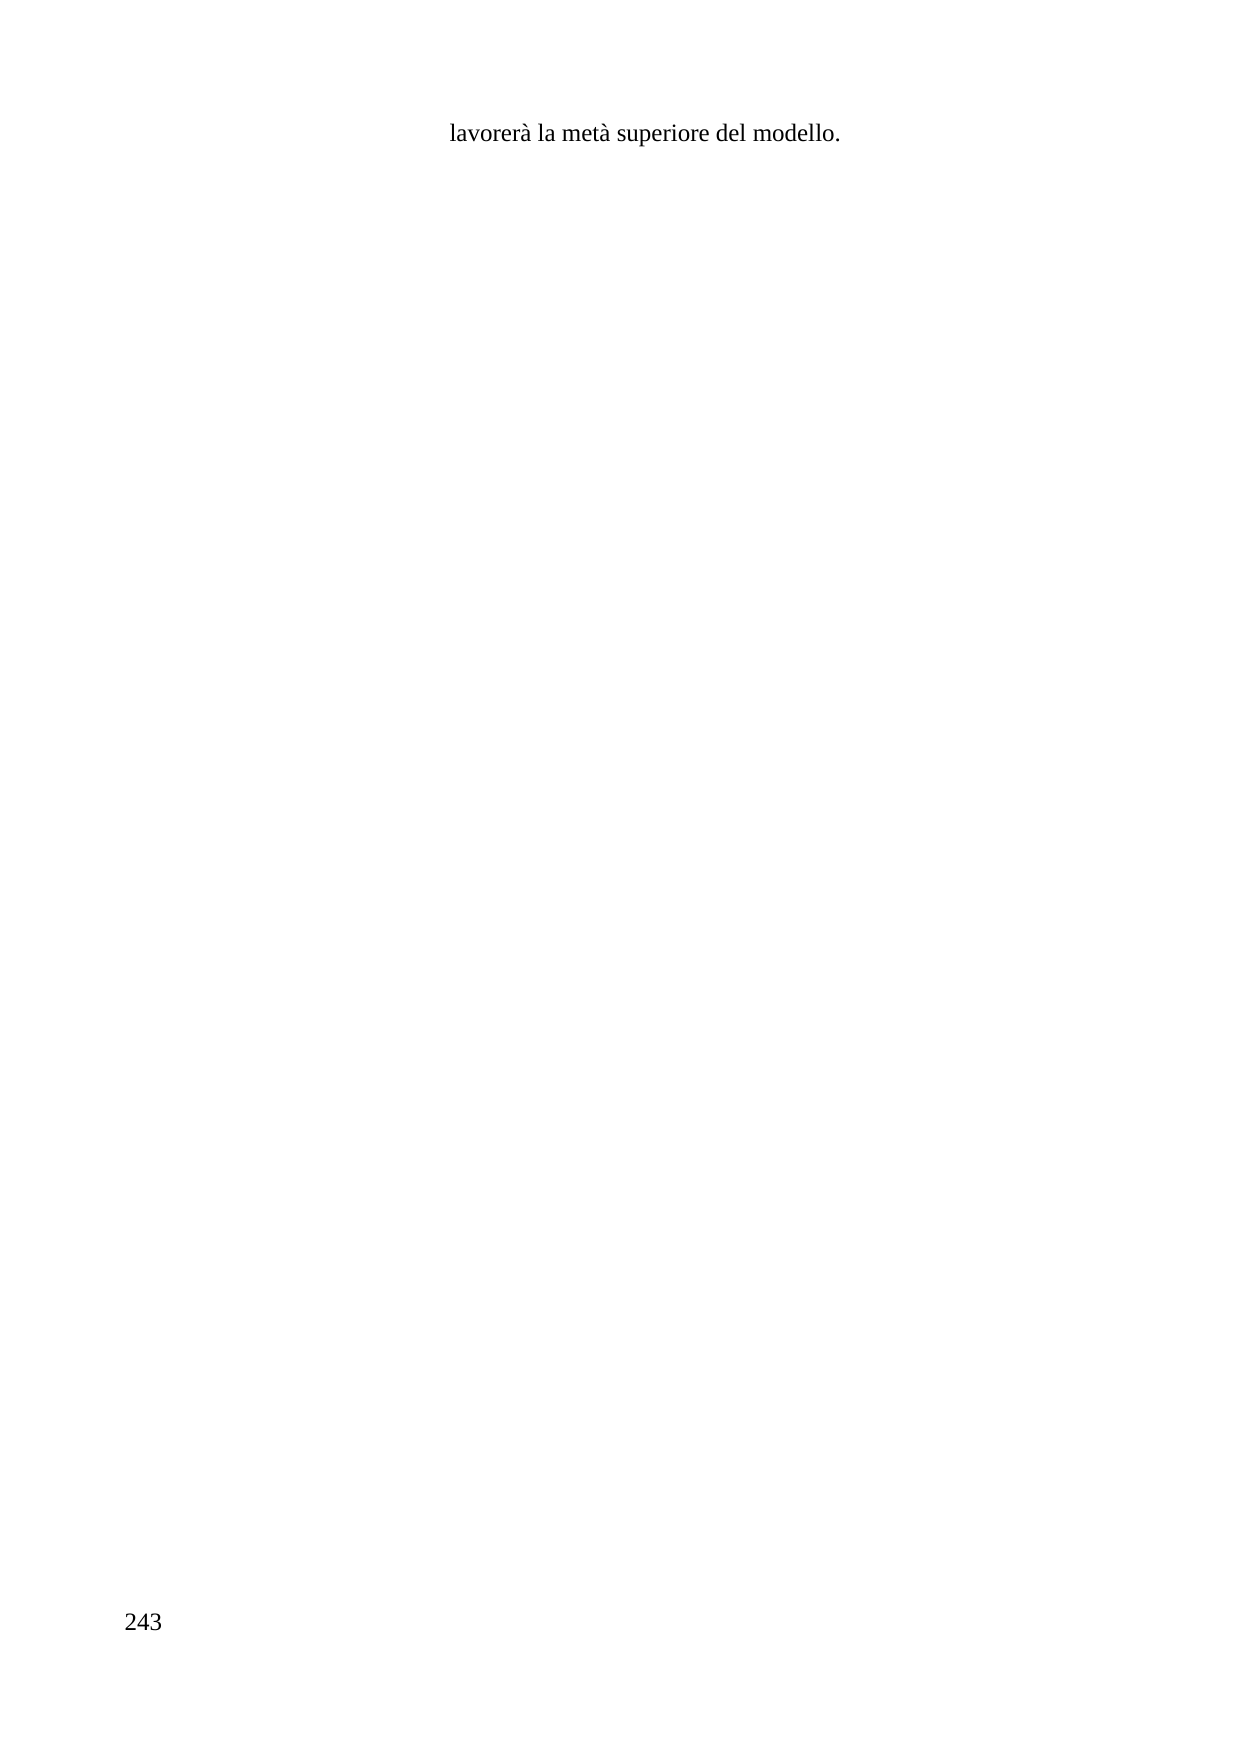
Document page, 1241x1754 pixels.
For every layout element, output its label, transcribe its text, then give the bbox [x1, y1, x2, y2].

text lavorerà la metà superiore del modello. [118, 118, 1122, 147]
